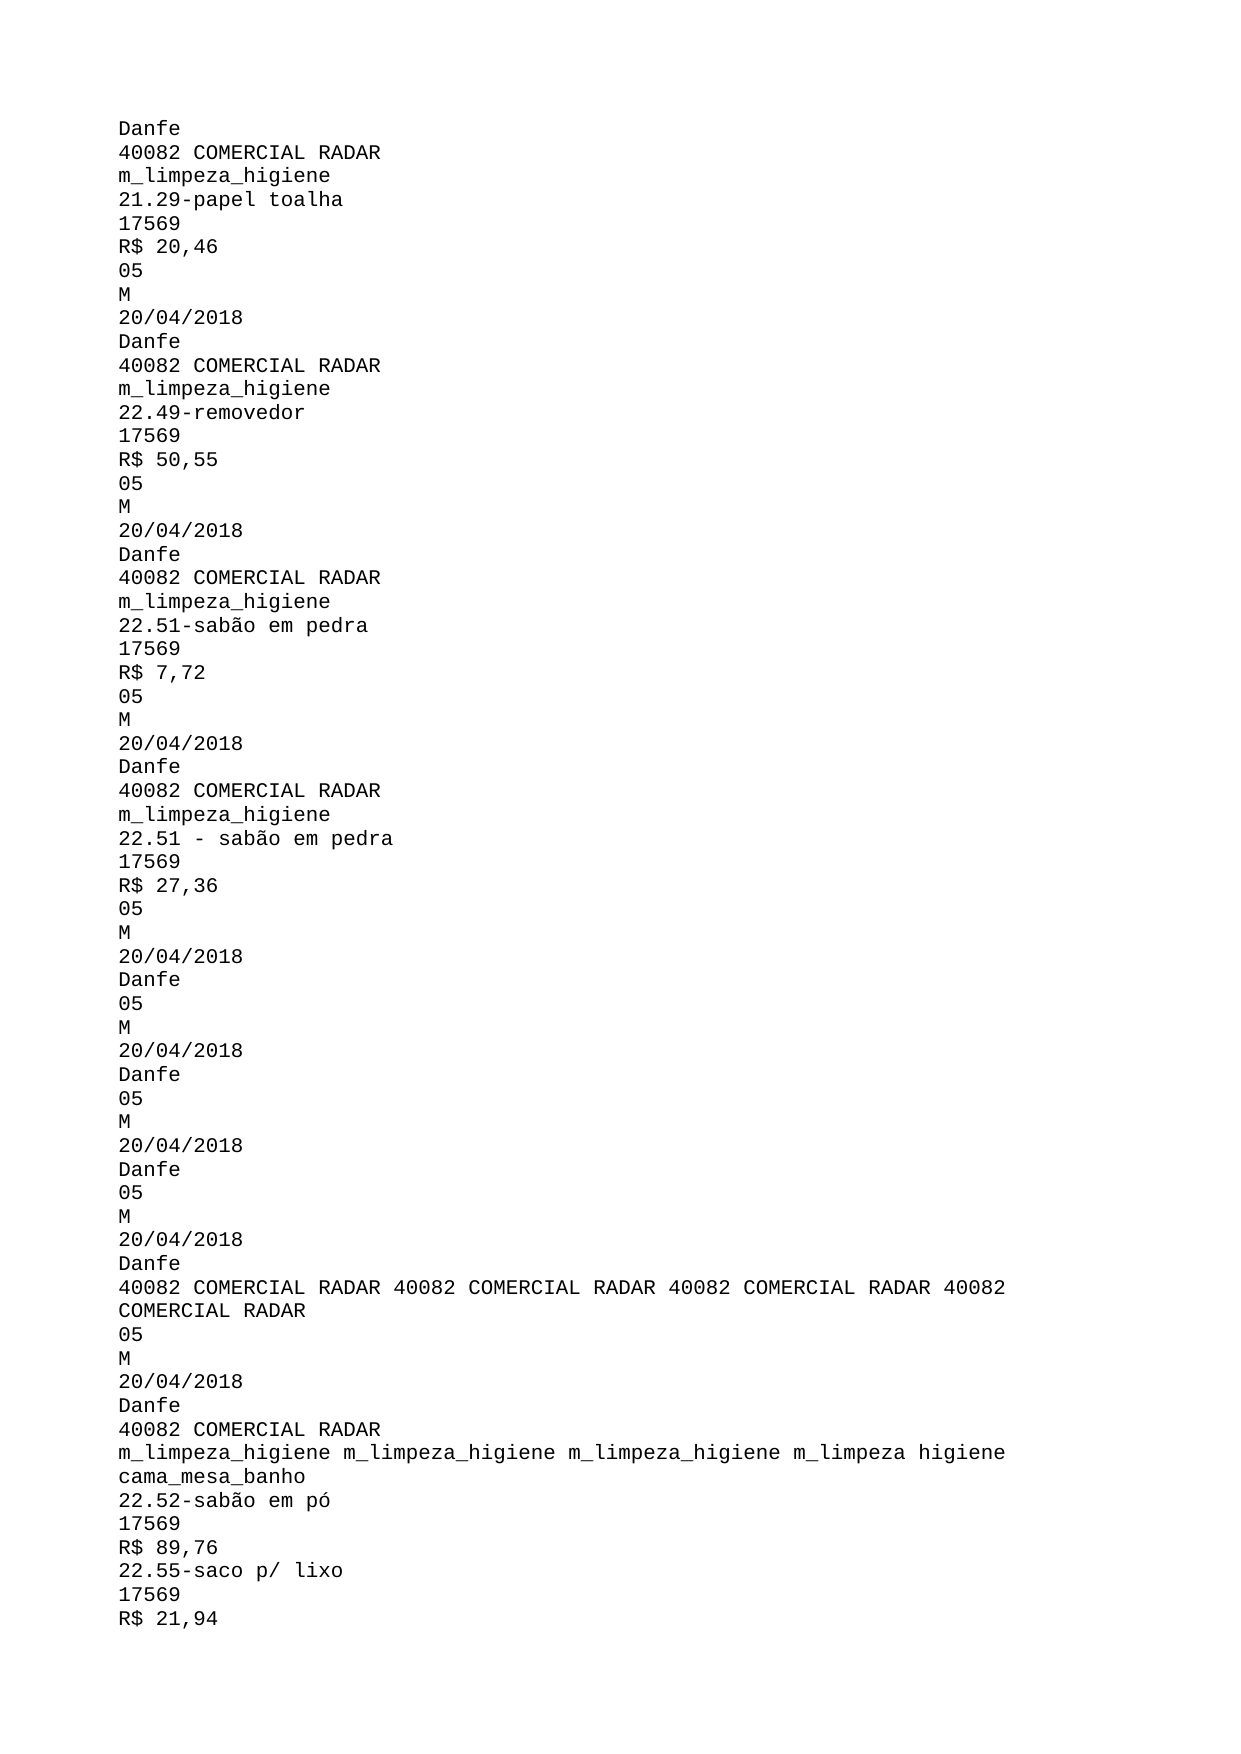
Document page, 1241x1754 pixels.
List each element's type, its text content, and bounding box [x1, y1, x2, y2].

text M [118, 1348, 1122, 1371]
text Danfe [118, 757, 1122, 780]
text 05 [118, 1324, 1122, 1348]
text M [118, 1017, 1122, 1040]
text 05 [118, 1182, 1122, 1206]
text 40082 COMERCIAL RADAR [118, 142, 1122, 165]
text M [118, 1206, 1122, 1229]
text 17569 [118, 851, 1122, 875]
text M [118, 496, 1122, 520]
text R$ 89,76 [118, 1537, 1122, 1561]
text 05 [118, 260, 1122, 284]
text 22.49-removedor [118, 402, 1122, 426]
text R$ 20,46 [118, 236, 1122, 260]
text Danfe [118, 1253, 1122, 1277]
text 22.51-sabão em pedra [118, 615, 1122, 638]
text 22.51 - sabão em pedra [118, 827, 1122, 851]
text Danfe [118, 969, 1122, 993]
text 20/04/2018 [118, 733, 1122, 757]
text 05 [118, 1088, 1122, 1111]
text 20/04/2018 [118, 1135, 1122, 1158]
text Danfe [118, 544, 1122, 567]
text 05 [118, 473, 1122, 496]
text 17569 [118, 1584, 1122, 1608]
text Danfe [118, 1158, 1122, 1182]
text 20/04/2018 [118, 520, 1122, 544]
text Danfe [118, 331, 1122, 354]
text m_limpeza_higiene [118, 165, 1122, 189]
text 40082 COMERCIAL RADAR 40082 COMERCIAL RADAR 40082 COMERCIAL RADAR 40082 COMERCIAL RADAR [118, 1277, 1122, 1324]
text 40082 COMERCIAL RADAR [118, 780, 1122, 804]
text 17569 [118, 1513, 1122, 1537]
text R$ 27,36 [118, 875, 1122, 898]
text R$ 7,72 [118, 662, 1122, 686]
text 05 [118, 993, 1122, 1017]
text 40082 COMERCIAL RADAR [118, 354, 1122, 378]
text m_limpeza_higiene [118, 378, 1122, 402]
text 17569 [118, 426, 1122, 449]
text m_limpeza_higiene m_limpeza_higiene m_limpeza_higiene m_limpeza higiene cama_mesa_banho [118, 1442, 1122, 1489]
text m_limpeza_higiene [118, 591, 1122, 615]
text 21.29-papel toalha [118, 189, 1122, 213]
text Danfe [118, 1395, 1122, 1419]
text 40082 COMERCIAL RADAR [118, 567, 1122, 591]
text M [118, 284, 1122, 307]
text M [118, 1111, 1122, 1135]
text 40082 COMERCIAL RADAR [118, 1419, 1122, 1442]
text 20/04/2018 [118, 1040, 1122, 1064]
text Danfe [118, 118, 1122, 142]
text 22.55-saco p/ lixo [118, 1561, 1122, 1584]
text 17569 [118, 638, 1122, 662]
text 17569 [118, 213, 1122, 236]
text 22.52-sabão em pó [118, 1489, 1122, 1513]
text M [118, 922, 1122, 946]
text M [118, 709, 1122, 733]
text 20/04/2018 [118, 1371, 1122, 1395]
text R$ 21,94 [118, 1608, 1122, 1631]
text Danfe [118, 1064, 1122, 1088]
text 05 [118, 898, 1122, 922]
text m_limpeza_higiene [118, 804, 1122, 827]
text 20/04/2018 [118, 946, 1122, 969]
text 05 [118, 686, 1122, 709]
text 20/04/2018 [118, 307, 1122, 331]
text R$ 50,55 [118, 449, 1122, 473]
text 20/04/2018 [118, 1229, 1122, 1253]
